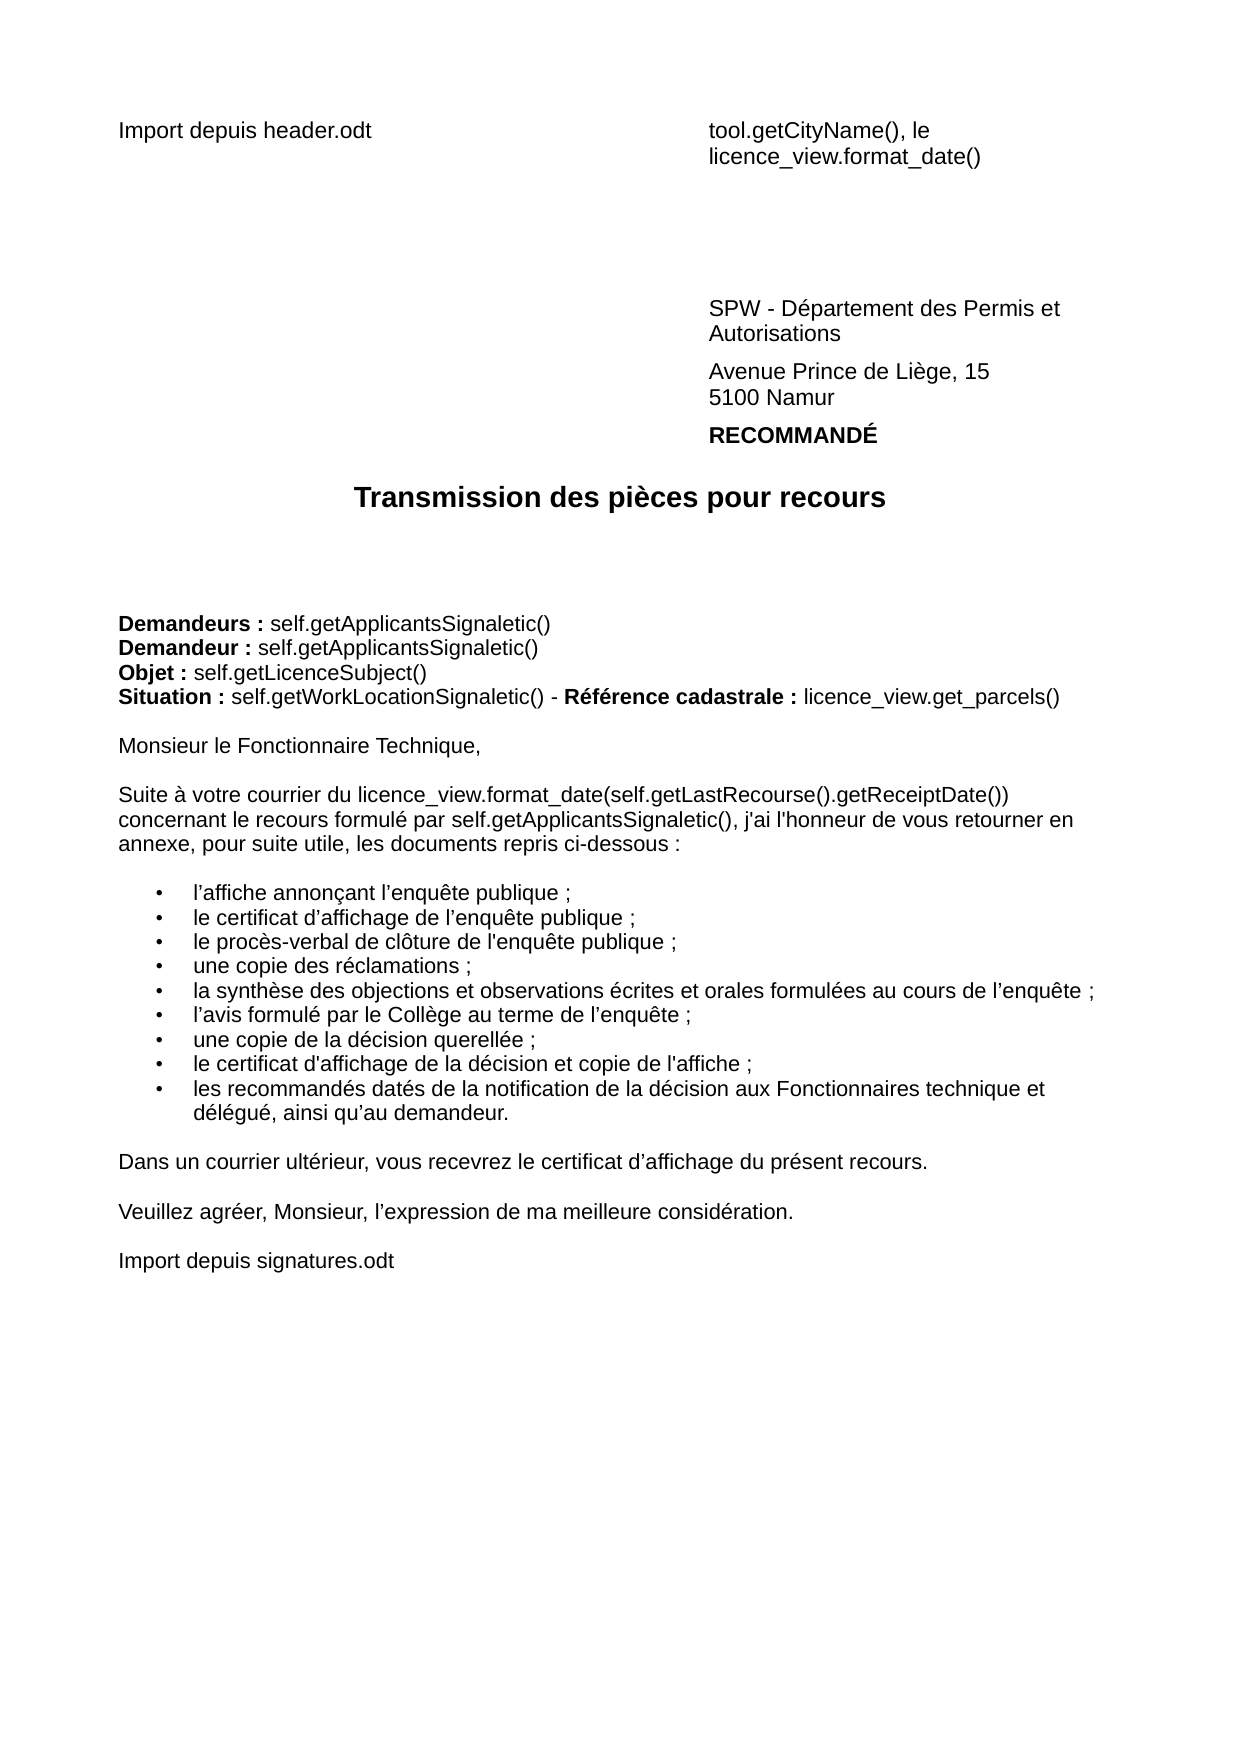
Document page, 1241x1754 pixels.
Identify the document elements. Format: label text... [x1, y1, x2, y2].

list une copie de la décision querellée ; [156, 1028, 1122, 1052]
text Demandeurs : self.getApplicantsSignaletic() [118, 611, 1122, 636]
list le certificat d'affichage de la décision et copie de l'affiche ; [156, 1052, 1122, 1077]
text Import depuis signatures.odt [118, 1248, 1122, 1273]
list le certificat d’affichage de l’enquête publique ; [156, 905, 1122, 930]
text Veuillez agréer, Monsieur, l’expression de ma meilleure considération. [118, 1199, 1122, 1224]
table_header tool.getCityName(), le licence_view.format_date() SPW - Département des Permis et Autorisations Avenue Prince de Liège, 15 5100 Namur RECOMMANDÉ [709, 118, 1128, 448]
title Transmission des pièces pour recours [118, 481, 1122, 513]
list la synthèse des objections et observations écrites et orales formulées au cours de l’enquête ; [156, 979, 1122, 1003]
list le procès-verbal de clôture de l'enquête publique ; [156, 930, 1122, 954]
text Suite à votre courrier du licence_view.format_date(self.getLastRecourse().getReceiptDate()) concernant le recours formulé par self.getApplicantsSignaletic(), j'ai l'honneur de vous retourner en annexe, pour suite utile, les documents repris ci-dessous : [118, 783, 1122, 856]
text Situation : self.getWorkLocationSignaletic() - Référence cadastrale : licence_view.get_parcels() [118, 685, 1122, 709]
table_header Import depuis header.odt [118, 118, 708, 448]
text Monsieur le Fonctionnaire Technique, [118, 734, 1122, 758]
list l’avis formulé par le Collège au terme de l’enquête ; [156, 1003, 1122, 1028]
list les recommandés datés de la notification de la décision aux Fonctionnaires technique et délégué, ainsi qu’au demandeur. [156, 1077, 1122, 1126]
list une copie des réclamations ; [156, 954, 1122, 979]
text Demandeur : self.getApplicantsSignaletic() [118, 636, 1122, 660]
list l’affiche annonçant l’enquête publique ; [156, 881, 1122, 905]
text Dans un courrier ultérieur, vous recevrez le certificat d’affichage du présent recours. [118, 1150, 974, 1174]
text Objet : self.getLicenceSubject() [118, 660, 1122, 685]
